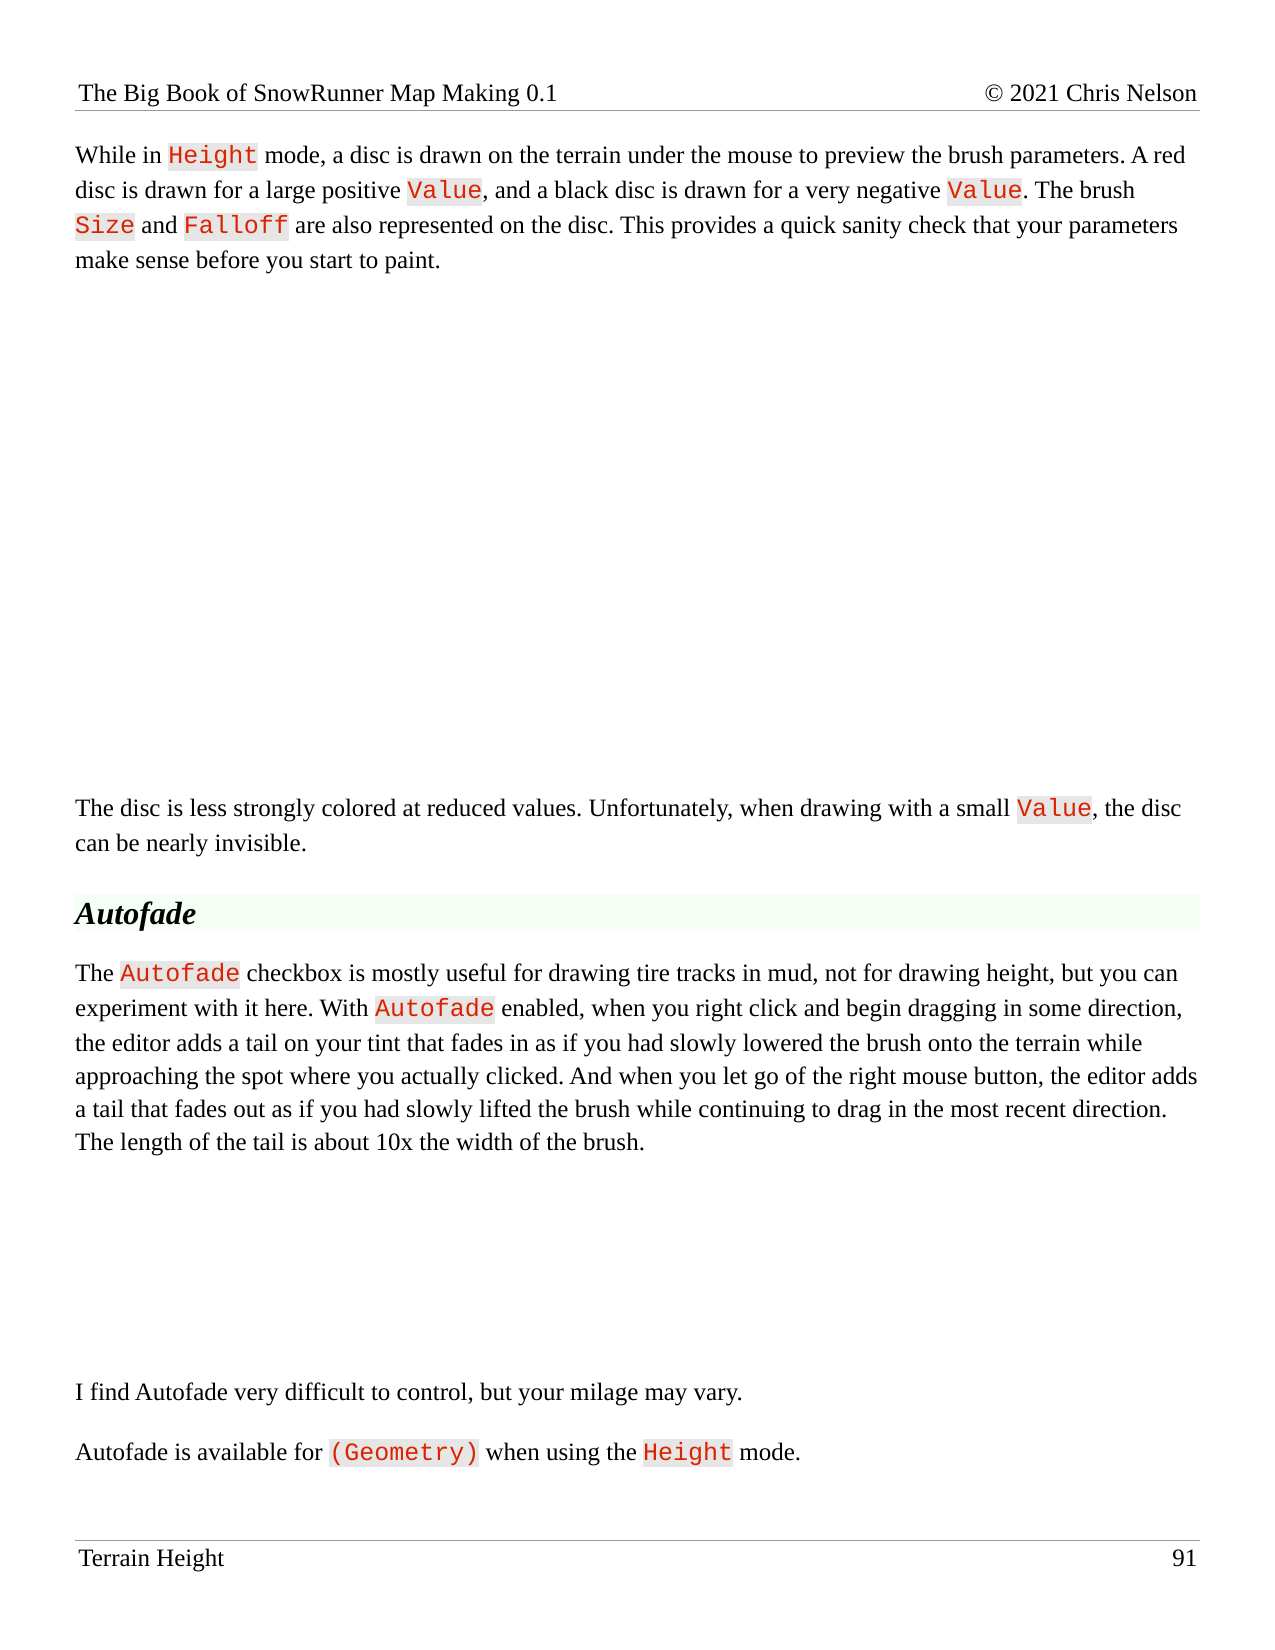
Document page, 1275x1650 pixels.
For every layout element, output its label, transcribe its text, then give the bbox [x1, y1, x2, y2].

text I find Autofade very difficult to control, but your milage may vary. [75, 1377, 1200, 1405]
text While in Height mode, a disc is drawn on the terrain under the mouse to preview the brush parameters. A red disc is drawn for a large positive Value, and a black disc is drawn for a very negative Value. The brush Size and Falloff are also represented on the disc. This provides a quick sanity check that your parameters make sense before you start to paint. [75, 140, 1200, 274]
text The disc is less strongly colored at reduced values. Unfortunately, when drawing with a small Value, the disc can be nearly invisible. [75, 793, 1200, 857]
subtitle Autofade [75, 894, 1200, 931]
text The Autofade checkbox is mostly useful for drawing tire tracks in mud, not for drawing height, but you can experiment with it here. With Autofade enabled, when you right click and begin dragging in some direction, the editor adds a tail on your tint that fades in as if you had slowly lowered the brush onto the terrain while approaching the spot where you actually clicked. And when you let go of the right mouse button, the editor adds a tail that fades out as if you had slowly lifted the brush while continuing to drag in the most recent direction. The length of the tail is about 10x the width of the brush. [75, 958, 1200, 1156]
text Autofade is available for (Geometry) when using the Height mode. [75, 1437, 1200, 1467]
